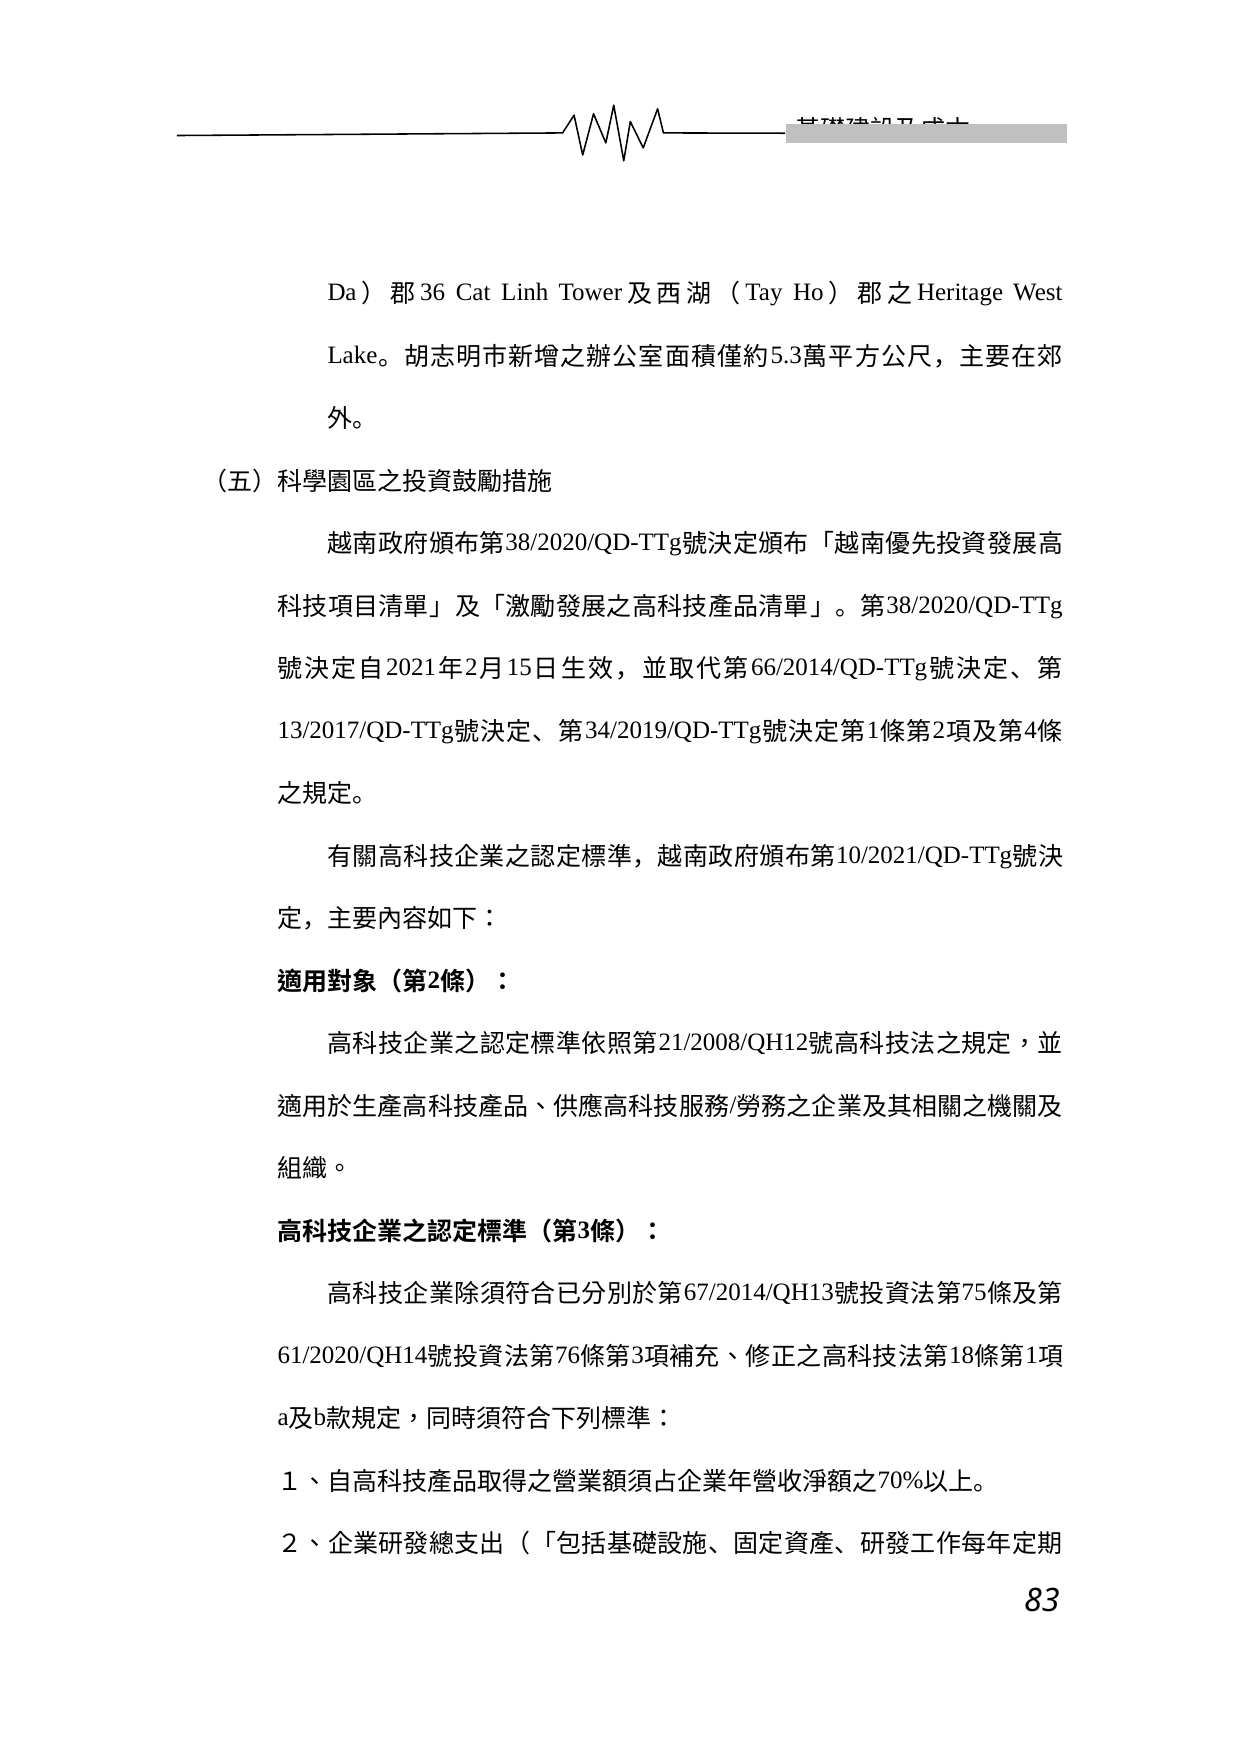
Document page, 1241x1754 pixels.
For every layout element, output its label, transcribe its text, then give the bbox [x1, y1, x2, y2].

text 適用對象（第2條）： [202, 938, 1063, 1000]
text 高科技企業除須符合已分別於第67/2014/QH13號投資法第75條及第61/2020/QH14號投資法第76條第3項補充、修正之高科技法第18條第1項a及b款規定，同時須符合下列標準： [277, 1250, 1063, 1438]
text 越南政府頒布第38/2020/QD-TTg號決定頒布「越南優先投資發展高科技項目清單」及「激勵發展之高科技產品清單」。第38/2020/QD-TTg號決定自2021年2月15日生效，並取代第66/2014/QD-TTg號決定、第13/2017/QD-TTg號決定、第34/2019/QD-TTg號決定第1條第2項及第4條之規定。 [277, 500, 1063, 813]
text 有關高科技企業之認定標準，越南政府頒布第10/2021/QD-TTg號決定，主要內容如下： [277, 813, 1063, 938]
text 高科技企業之認定標準（第3條）： [202, 1188, 1063, 1250]
text １、自高科技產品取得之營業額須占企業年營收淨額之70%以上。 [277, 1438, 1063, 1500]
text （五）科學園區之投資鼓勵措施 [202, 438, 1063, 500]
text 高科技企業之認定標準依照第21/2008/QH12號高科技法之規定，並適用於生產高科技產品、供應高科技服務/勞務之企業及其相關之機關及組織。 [277, 1000, 1063, 1188]
text ２、企業研發總支出（「包括基礎設施、固定資產、研發工作每年定期 [277, 1500, 1063, 1563]
text Da）郡36 Cat Linh Tower及西湖（Tay Ho）郡之Heritage West Lake。胡志明市新增之辦公室面積僅約5.3萬平方公尺，主要在郊外。 [277, 250, 1063, 438]
